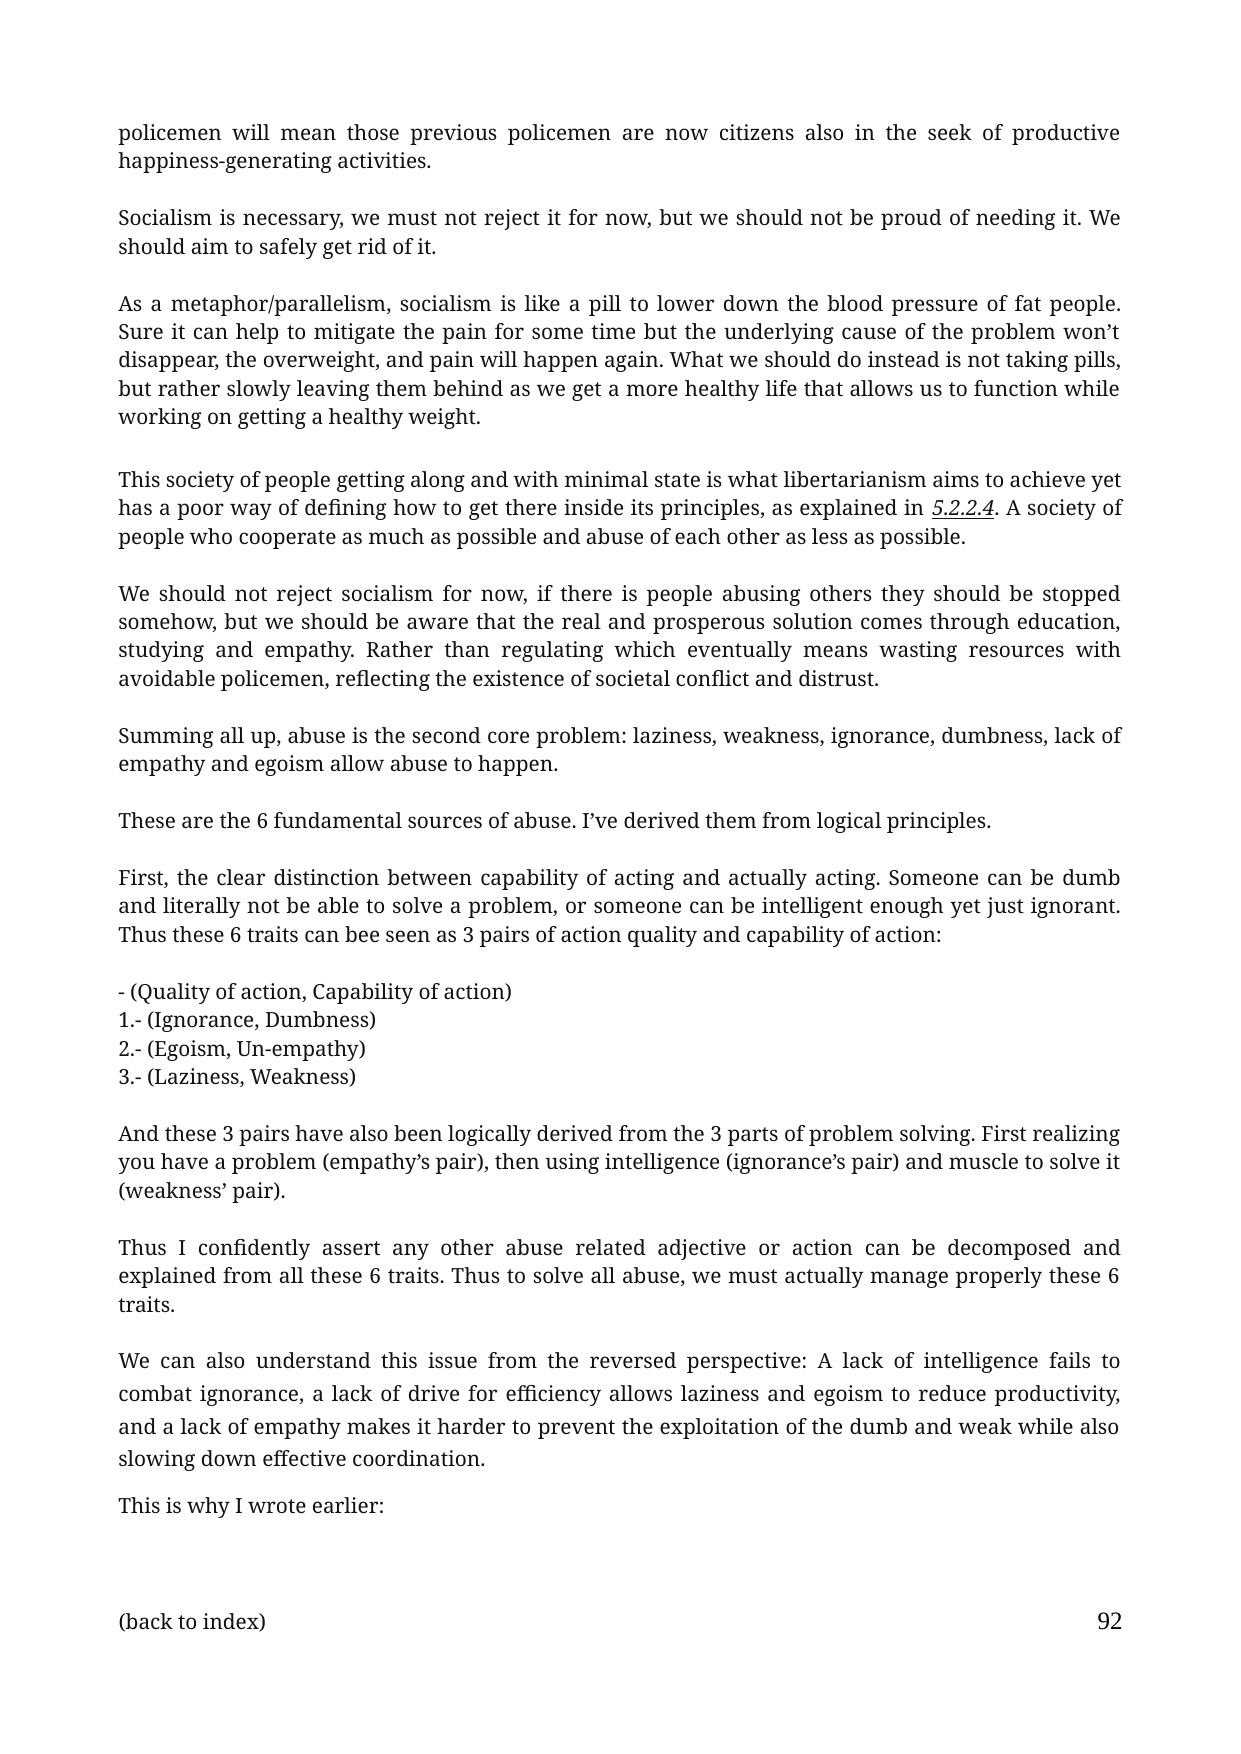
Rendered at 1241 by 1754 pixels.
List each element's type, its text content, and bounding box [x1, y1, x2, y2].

text 3.- (Laziness, Weakness) [118, 1062, 1122, 1091]
text And these 3 pairs have also been logically derived from the 3 parts of problem solving. First realizing you have a problem (empathy’s pair), then using intelligence (ignorance’s pair) and muscle to solve it (weakness’ pair). [118, 1119, 1122, 1204]
text These are the 6 fundamental sources of abuse. I’ve derived them from logical principles. [118, 806, 1122, 835]
text We should not reject socialism for now, if there is people abusing others they should be stopped somehow, but we should be aware that the real and prosperous solution comes through education, studying and empathy. Rather than regulating which eventually means wasting resources with avoidable policemen, reflecting the existence of societal conflict and distrust. [118, 579, 1122, 692]
text policemen will mean those previous policemen are now citizens also in the seek of productive happiness-generating activities. [118, 118, 1122, 175]
text First, the clear distinction between capability of acting and actually acting. Someone can be dumb and literally not be able to solve a problem, or someone can be intelligent enough yet just ignorant. Thus these 6 traits can bee seen as 3 pairs of action quality and capability of action: [118, 863, 1122, 948]
text 1.- (Ignorance, Dumbness) [118, 1005, 1122, 1034]
text 2.- (Egoism, Un-empathy) [118, 1034, 1122, 1062]
text This society of people getting along and with minimal state is what libertarianism aims to achieve yet has a poor way of defining how to get there inside its principles, as explained in 5.2.2.4. A society of people who cooperate as much as possible and abuse of each other as less as possible. [118, 465, 1122, 550]
text This is why I wrote earlier: [118, 1492, 1122, 1520]
text We can also understand this issue from the reversed perspective: A lack of intelligence fails to combat ignorance, a lack of drive for efficiency allows laziness and egoism to reduce productivity, and a lack of empathy makes it harder to prevent the exploitation of the dumb and weak while also slowing down effective coordination. [118, 1347, 1122, 1473]
text Summing all up, abuse is the second core problem: laziness, weakness, ignorance, dumbness, lack of empathy and egoism allow abuse to happen. [118, 721, 1122, 778]
text As a metaphor/parallelism, socialism is like a pill to lower down the blood pressure of fat people. Sure it can help to mitigate the pain for some time but the underlying cause of the problem won’t disappear, the overweight, and pain will happen again. What we should do instead is not taking pills, but rather slowly leaving them behind as we get a more healthy life that allows us to function while working on getting a healthy weight. [118, 289, 1122, 431]
text Socialism is necessary, we must not reject it for now, but we should not be proud of needing it. We should aim to safely get rid of it. [118, 203, 1122, 260]
text - (Quality of action, Capability of action) [118, 977, 1122, 1005]
text Thus I confidently assert any other abuse related adjective or action can be decomposed and explained from all these 6 traits. Thus to solve all abuse, we must actually manage properly these 6 traits. [118, 1233, 1122, 1318]
